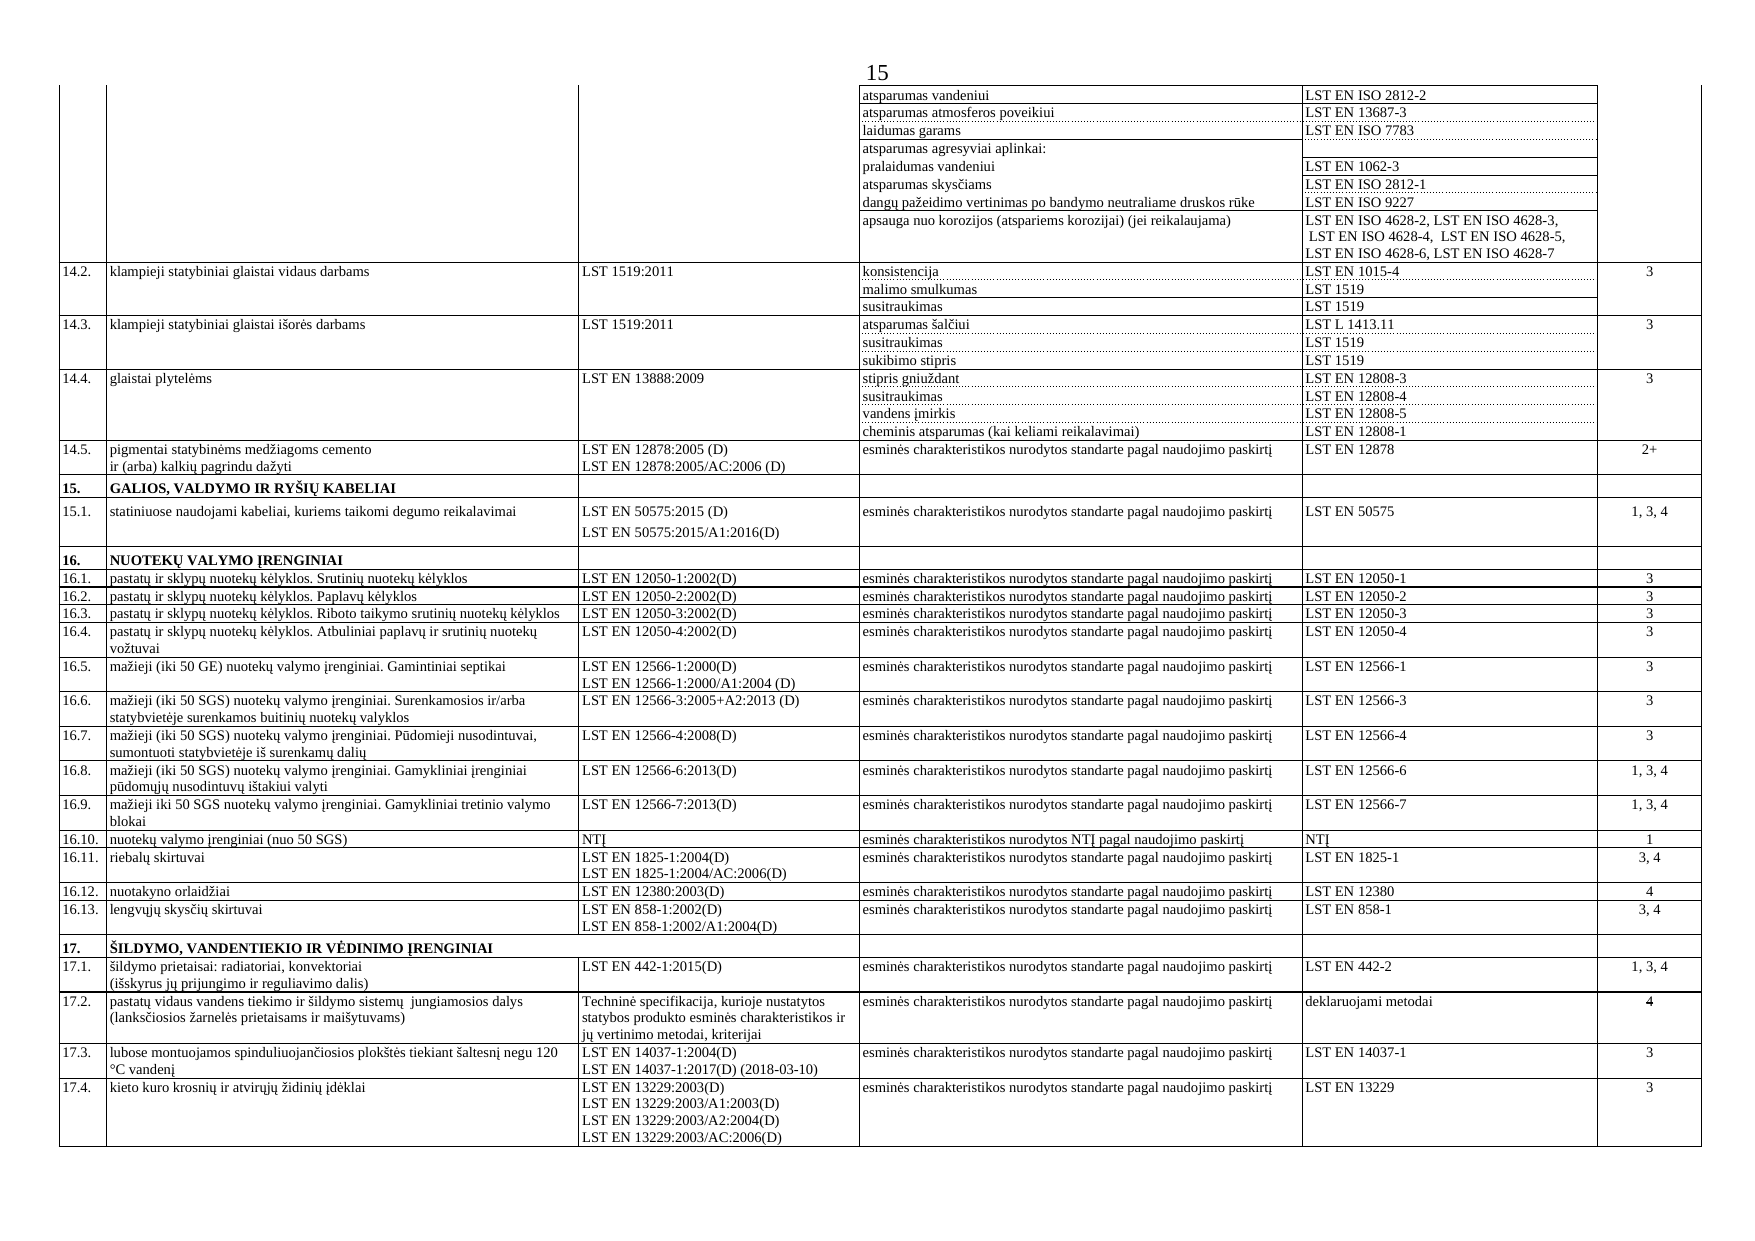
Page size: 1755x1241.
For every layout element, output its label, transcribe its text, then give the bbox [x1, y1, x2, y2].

table_cell LST EN 12566-1 [1303, 658, 1597, 691]
table_cell LST EN 442-2 [1303, 958, 1597, 991]
table_cell 17. [60, 935, 106, 957]
table_cell esminės charakteristikos nurodytos standarte pagal naudojimo paskirtį [860, 441, 1302, 474]
table_cell [1702, 657, 1711, 691]
table_cell 3 [1598, 370, 1701, 440]
table_cell 4 [1598, 993, 1701, 1043]
table_cell LST 1519:2011 [579, 316, 859, 368]
table_cell LST EN 12566-4:2008(D) [579, 727, 859, 760]
table_cell atsparumas šalčiui [860, 316, 1302, 333]
table_cell [1702, 474, 1711, 497]
table_cell pigmentai statybinėms medžiagoms cemento ir (arba) kalkių pagrindu dažyti [107, 441, 578, 474]
table_cell 16.6. [60, 692, 106, 726]
table_cell [60, 245, 106, 262]
table_cell GALIOS, VALDYMO IR RYŠIŲ KABELIAI [107, 475, 578, 497]
table_cell mažieji (iki 50 SGS) nuotekų valymo įrenginiai. Surenkamosios ir/arba statybvietėje surenkamos buitinių nuotekų valyklos [107, 692, 578, 726]
table_cell [1598, 475, 1701, 497]
table_cell 3 [1598, 263, 1701, 315]
table_cell [579, 121, 859, 139]
table_cell [860, 475, 1302, 497]
table_cell 14.3. [60, 316, 106, 368]
table_cell [107, 139, 578, 157]
table_cell [1702, 297, 1711, 315]
table_cell [1702, 369, 1711, 386]
table_cell 3 [1598, 1079, 1701, 1146]
table_cell [60, 121, 106, 139]
table_cell riebalų skirtuvai [107, 848, 578, 882]
table_cell LST EN 1825-1 [1303, 848, 1597, 882]
table_cell esminės charakteristikos nurodytos standarte pagal naudojimo paskirtį [860, 658, 1302, 691]
table_cell malimo smulkumas [860, 279, 1302, 297]
table_cell LST EN 442-1:2015(D) [579, 958, 859, 991]
table_cell 15.1. [60, 498, 106, 546]
table_cell vandens įmirkis [860, 404, 1302, 422]
table_cell LST EN 858-1 [1303, 901, 1597, 934]
table_cell [1702, 569, 1711, 586]
table_cell LST 1519 [1303, 298, 1597, 315]
table_cell 1, 3, 4 [1598, 761, 1701, 795]
table_cell 16.8. [60, 761, 106, 795]
table_cell [579, 139, 859, 157]
table_cell LST 1519 [1303, 333, 1597, 351]
table_cell [1702, 351, 1711, 368]
table_cell LST EN 12050-3 [1303, 605, 1597, 622]
table_cell lengvųjų skysčių skirtuvai [107, 901, 578, 934]
table_cell LST EN ISO 9227 [1303, 192, 1597, 210]
table_cell [60, 103, 106, 121]
table_cell LST EN 12050-1:2002(D) [579, 570, 859, 586]
table_cell esminės charakteristikos nurodytos standarte pagal naudojimo paskirtį [860, 761, 1302, 795]
table_cell 16.9. [60, 796, 106, 829]
table_cell LST EN 12380:2003(D) [579, 883, 859, 900]
table_cell [1598, 175, 1701, 192]
table_cell [1702, 847, 1711, 882]
table_cell pastatų vidaus vandens tiekimo ir šildymo sistemų jungiamosios dalys (lanksčiosios žarnelės prietaisams ir maišytuvams) [107, 993, 578, 1043]
table_cell LST EN 12566-3:2005+A2:2013 (D) [579, 692, 859, 726]
table_cell 16.1. [60, 570, 106, 586]
table_cell NTĮ [579, 831, 859, 847]
table_cell LST EN 12566-7:2013(D) [579, 796, 859, 829]
table_cell [1598, 103, 1701, 121]
table_cell LST EN 1825-1:2004(D) LST EN 1825-1:2004/AC:2006(D) [579, 848, 859, 882]
table_cell atsparumas atmosferos poveikiui [860, 104, 1302, 121]
table_cell LST EN 12380 [1303, 883, 1597, 900]
table_cell LST EN 13687-3 [1303, 104, 1597, 121]
table_cell [579, 175, 859, 192]
table_cell 1, 3, 4 [1598, 958, 1701, 991]
table_cell 14.5. [60, 441, 106, 474]
table_cell esminės charakteristikos nurodytos standarte pagal naudojimo paskirtį [860, 623, 1302, 657]
table_cell [1702, 262, 1711, 279]
table_cell 3 [1598, 605, 1701, 622]
table_cell [107, 121, 578, 139]
table_cell klampieji statybiniai glaistai vidaus darbams [107, 263, 578, 315]
table_cell [107, 85, 578, 103]
table_cell [1598, 139, 1701, 157]
table_cell susitraukimas [860, 386, 1302, 404]
table_cell 3 [1598, 692, 1701, 726]
table_cell [579, 475, 859, 497]
table_cell 16.3. [60, 605, 106, 622]
table_cell 16.5. [60, 658, 106, 691]
table_cell pastatų ir sklypų nuotekų kėlyklos. Atbuliniai paplavų ir srutinių nuotekų vožtuvai [107, 623, 578, 657]
table_cell [1598, 245, 1701, 262]
table_cell nuotekų valymo įrenginiai (nuo 50 SGS) [107, 831, 578, 847]
table_cell LST EN 13888:2009 [579, 370, 859, 440]
table_cell LST EN 50575:2015 (D) LST EN 50575:2015/A1:2016(D) [579, 498, 859, 546]
table_cell LST EN 50575 [1303, 498, 1597, 546]
table_cell 16. [60, 547, 106, 568]
table_cell LST EN ISO 4628-2, LST EN ISO 4628-3, LST EN ISO 4628-4, LST EN ISO 4628-5, [1303, 211, 1597, 245]
table_cell 4 [1598, 883, 1701, 900]
table_cell [1598, 547, 1701, 568]
table_cell 3 [1598, 570, 1701, 586]
table_cell kieto kuro krosnių ir atvirųjų židinių įdėklai [107, 1079, 578, 1146]
table_cell deklaruojami metodai [1303, 993, 1597, 1043]
table_cell 17.4. [60, 1079, 106, 1146]
table_cell [1702, 957, 1711, 991]
table_cell [1303, 935, 1597, 957]
table_cell LST EN 12050-2 [1303, 588, 1597, 604]
table_cell [60, 139, 106, 157]
table_cell 3 [1598, 316, 1701, 368]
table_cell mažieji (iki 50 GE) nuotekų valymo įrenginiai. Gamintiniai septikai [107, 658, 578, 691]
table_cell [60, 192, 106, 245]
table_cell LST EN 12566-3 [1303, 692, 1597, 726]
table_cell LST 1519 [1303, 351, 1597, 368]
table_cell esminės charakteristikos nurodytos standarte pagal naudojimo paskirtį [860, 727, 1302, 760]
table_cell [1702, 934, 1711, 957]
table_cell LST EN 1015-4 [1303, 263, 1597, 279]
table_cell 3 [1598, 623, 1701, 657]
table_cell [1702, 315, 1711, 333]
table_cell [1702, 760, 1711, 795]
table_cell LST EN 12050-4:2002(D) [579, 623, 859, 657]
table_cell [60, 175, 106, 192]
table_cell esminės charakteristikos nurodytos standarte pagal naudojimo paskirtį [860, 570, 1302, 586]
table_cell LST 1519:2011 [579, 263, 859, 315]
table_cell mažieji (iki 50 SGS) nuotekų valymo įrenginiai. Gamykliniai įrenginiai pūdomųjų nusodintuvų ištakiui valyti [107, 761, 578, 795]
table_cell [579, 157, 859, 174]
table_cell esminės charakteristikos nurodytos standarte pagal naudojimo paskirtį [860, 1079, 1302, 1146]
table_cell cheminis atsparumas (kai keliami reikalavimai) [860, 422, 1302, 440]
table_cell [1702, 497, 1711, 546]
table_cell LST EN 14037-1 [1303, 1044, 1597, 1077]
table_cell statiniuose naudojami kabeliai, kuriems taikomi degumo reikalavimai [107, 498, 578, 546]
table_cell 3, 4 [1598, 901, 1701, 934]
table_cell [1702, 139, 1711, 157]
table_cell dangų pažeidimo vertinimas po bandymo neutraliame druskos rūke [860, 192, 1302, 210]
table_cell [1702, 175, 1711, 192]
table_cell 16.2. [60, 588, 106, 604]
table_cell 17.1. [60, 958, 106, 991]
table_cell nuotakyno orlaidžiai [107, 883, 578, 900]
table_cell [1702, 991, 1711, 1043]
table_cell LST EN ISO 2812-1 [1303, 176, 1597, 192]
table_cell [1702, 726, 1711, 760]
table_cell 3 [1598, 658, 1701, 691]
table_cell [1702, 1078, 1711, 1146]
table_cell [1702, 404, 1711, 422]
table_cell 15. [60, 475, 106, 497]
table_cell LST EN 12808-5 [1303, 404, 1597, 422]
table_cell LST EN ISO 4628-6, LST EN ISO 4628-7 [1303, 245, 1597, 262]
table_cell 16.10. [60, 831, 106, 847]
table_cell esminės charakteristikos nurodytos standarte pagal naudojimo paskirtį [860, 883, 1302, 900]
table_cell [1702, 440, 1711, 474]
table_cell atsparumas agresyviai aplinkai: [860, 140, 1302, 157]
table_cell LST EN ISO 2812-2 [1303, 86, 1597, 103]
table_cell esminės charakteristikos nurodytos standarte pagal naudojimo paskirtį [860, 498, 1302, 546]
table_cell LST EN 12878:2005 (D) LST EN 12878:2005/AC:2006 (D) [579, 441, 859, 474]
table_cell LST EN 12050-4 [1303, 623, 1597, 657]
table_cell [1303, 547, 1597, 568]
table_cell 16.7. [60, 727, 106, 760]
table_cell [107, 245, 578, 262]
table_cell LST EN 12566-6:2013(D) [579, 761, 859, 795]
table_cell LST EN 12050-1 [1303, 570, 1597, 586]
table_cell [860, 245, 1302, 262]
table_cell mažieji (iki 50 SGS) nuotekų valymo įrenginiai. Pūdomieji nusodintuvai, sumontuoti statybvietėje iš surenkamų dalių [107, 727, 578, 760]
table_cell NTĮ [1303, 831, 1597, 847]
table_cell mažieji iki 50 SGS nuotekų valymo įrenginiai. Gamykliniai tretinio valymo blokai [107, 796, 578, 829]
table_cell [107, 103, 578, 121]
table_cell [1702, 333, 1711, 351]
table_cell susitraukimas [860, 333, 1302, 351]
table_cell [1598, 85, 1701, 103]
table_cell LST EN 12050-2:2002(D) [579, 588, 859, 604]
table_cell [1702, 795, 1711, 829]
table_cell [579, 85, 859, 103]
table_cell esminės charakteristikos nurodytos standarte pagal naudojimo paskirtį [860, 1044, 1302, 1077]
table_cell [1702, 604, 1711, 622]
table_cell [1598, 935, 1701, 957]
table_cell LST EN 12566-4 [1303, 727, 1597, 760]
table_cell 3 [1598, 588, 1701, 604]
table_cell [1702, 279, 1711, 297]
table_cell esminės charakteristikos nurodytos standarte pagal naudojimo paskirtį [860, 796, 1302, 829]
table_cell esminės charakteristikos nurodytos standarte pagal naudojimo paskirtį [860, 848, 1302, 882]
table_cell 17.2. [60, 993, 106, 1043]
table_cell 1, 3, 4 [1598, 796, 1701, 829]
table_cell LST EN 12808-4 [1303, 386, 1597, 404]
table_cell lubose montuojamos spinduliuojančiosios plokštės tiekiant šaltesnį negu 120 °C vandenį [107, 1044, 578, 1077]
table_cell pastatų ir sklypų nuotekų kėlyklos. Riboto taikymo srutinių nuotekų kėlyklos [107, 605, 578, 622]
table_cell atsparumas skysčiams [860, 175, 1302, 192]
table_cell atsparumas vandeniui [860, 86, 1302, 103]
table_cell LST EN 12566-1:2000(D) LST EN 12566-1:2000/A1:2004 (D) [579, 658, 859, 691]
table_cell [107, 157, 578, 174]
table_cell sukibimo stipris [860, 351, 1302, 368]
table_cell esminės charakteristikos nurodytos standarte pagal naudojimo paskirtį [860, 901, 1302, 934]
table_cell esminės charakteristikos nurodytos standarte pagal naudojimo paskirtį [860, 588, 1302, 604]
table_cell 16.13. [60, 901, 106, 934]
table_cell 1 [1598, 831, 1701, 847]
table_cell klampieji statybiniai glaistai išorės darbams [107, 316, 578, 368]
table_cell [1598, 121, 1701, 139]
table_cell [579, 192, 859, 245]
table_cell [1702, 192, 1711, 210]
table_cell stipris gniuždant [860, 370, 1302, 386]
table_cell esminės charakteristikos nurodytos NTĮ pagal naudojimo paskirtį [860, 831, 1302, 847]
table_cell [1702, 900, 1711, 934]
table_cell susitraukimas [860, 298, 1302, 315]
table_cell [1702, 103, 1711, 121]
table_cell ŠILDYMO, VANDENTIEKIO IR VĖDINIMO ĮRENGINIAI [107, 935, 859, 957]
table_cell [107, 192, 578, 245]
table_cell [1702, 386, 1711, 404]
table_cell [1598, 157, 1701, 174]
table_cell [1702, 121, 1711, 139]
table_cell LST EN 12566-6 [1303, 761, 1597, 795]
table_cell [1303, 475, 1597, 497]
table_cell 3, 4 [1598, 848, 1701, 882]
table_cell konsistencija [860, 263, 1302, 279]
table_cell 14.4. [60, 370, 106, 440]
table_cell [860, 935, 1302, 957]
table_cell LST EN 14037-1:2004(D) LST EN 14037-1:2017(D) (2018-03-10) [579, 1044, 859, 1077]
table_cell [60, 157, 106, 174]
table_cell NUOTEKŲ VALYMO ĮRENGINIAI [107, 547, 578, 568]
table_cell LST EN 1062-3 [1303, 158, 1597, 174]
table_cell LST EN 12808-3 [1303, 370, 1597, 386]
table_cell LST EN 858-1:2002(D) LST EN 858-1:2002/A1:2004(D) [579, 901, 859, 934]
table_cell [1702, 157, 1711, 174]
table_cell [1702, 1043, 1711, 1077]
table_cell LST EN 13229 [1303, 1079, 1597, 1146]
table_cell [107, 175, 578, 192]
table_cell [1598, 192, 1701, 245]
table_cell LST EN 12050-3:2002(D) [579, 605, 859, 622]
table_cell [60, 85, 106, 103]
table_cell [1702, 586, 1711, 604]
table_cell [1702, 622, 1711, 657]
table_cell [579, 547, 859, 568]
table_cell pralaidumas vandeniui [860, 157, 1302, 174]
table_cell glaistai plytelėms [107, 370, 578, 440]
table_cell [1702, 210, 1711, 245]
table_cell [1702, 882, 1711, 900]
table_cell [1702, 85, 1711, 103]
table_cell 1, 3, 4 [1598, 498, 1701, 546]
table_cell 16.4. [60, 623, 106, 657]
table_cell [579, 245, 859, 262]
table_cell [579, 103, 859, 121]
table_cell esminės charakteristikos nurodytos standarte pagal naudojimo paskirtį [860, 605, 1302, 622]
table_cell Techninė specifikacija, kurioje nustatytos statybos produkto esminės charakteristikos ir jų vertinimo metodai, kriterijai [579, 993, 859, 1043]
table_cell esminės charakteristikos nurodytos standarte pagal naudojimo paskirtį [860, 692, 1302, 726]
table_cell šildymo prietaisai: radiatoriai, konvektoriai (išskyrus jų prijungimo ir reguliavimo dalis) [107, 958, 578, 991]
table_cell LST EN 12808-1 [1303, 422, 1597, 440]
table_cell LST EN 12878 [1303, 441, 1597, 474]
table_cell [1702, 422, 1711, 440]
table_cell [1702, 830, 1711, 847]
table_cell laidumas garams [860, 121, 1302, 139]
table_cell 3 [1598, 727, 1701, 760]
table_cell 16.11. [60, 848, 106, 882]
table_cell [1702, 245, 1711, 262]
table_cell LST 1519 [1303, 279, 1597, 297]
table_cell 14.2. [60, 263, 106, 315]
table_cell 16.12. [60, 883, 106, 900]
table_cell pastatų ir sklypų nuotekų kėlyklos. Srutinių nuotekų kėlyklos [107, 570, 578, 586]
table_cell [1702, 546, 1711, 568]
table_cell [860, 547, 1302, 568]
table_cell 2+ [1598, 441, 1701, 474]
table_cell [1702, 691, 1711, 726]
table_cell [1303, 139, 1597, 157]
table_cell 3 [1598, 1044, 1701, 1077]
table_cell pastatų ir sklypų nuotekų kėlyklos. Paplavų kėlyklos [107, 588, 578, 604]
table_cell LST EN 13229:2003(D) LST EN 13229:2003/A1:2003(D) LST EN 13229:2003/A2:2004(D) LST EN 13229:2003/AC:2006(D) [579, 1079, 859, 1146]
table_cell esminės charakteristikos nurodytos standarte pagal naudojimo paskirtį [860, 958, 1302, 991]
table_cell LST L 1413.11 [1303, 316, 1597, 333]
table_cell 17.3. [60, 1044, 106, 1077]
table_cell LST EN 12566-7 [1303, 796, 1597, 829]
table_cell esminės charakteristikos nurodytos standarte pagal naudojimo paskirtį [860, 993, 1302, 1043]
table_cell apsauga nuo korozijos (atspariems korozijai) (jei reikalaujama) [860, 211, 1302, 245]
table_cell LST EN ISO 7783 [1303, 121, 1597, 139]
